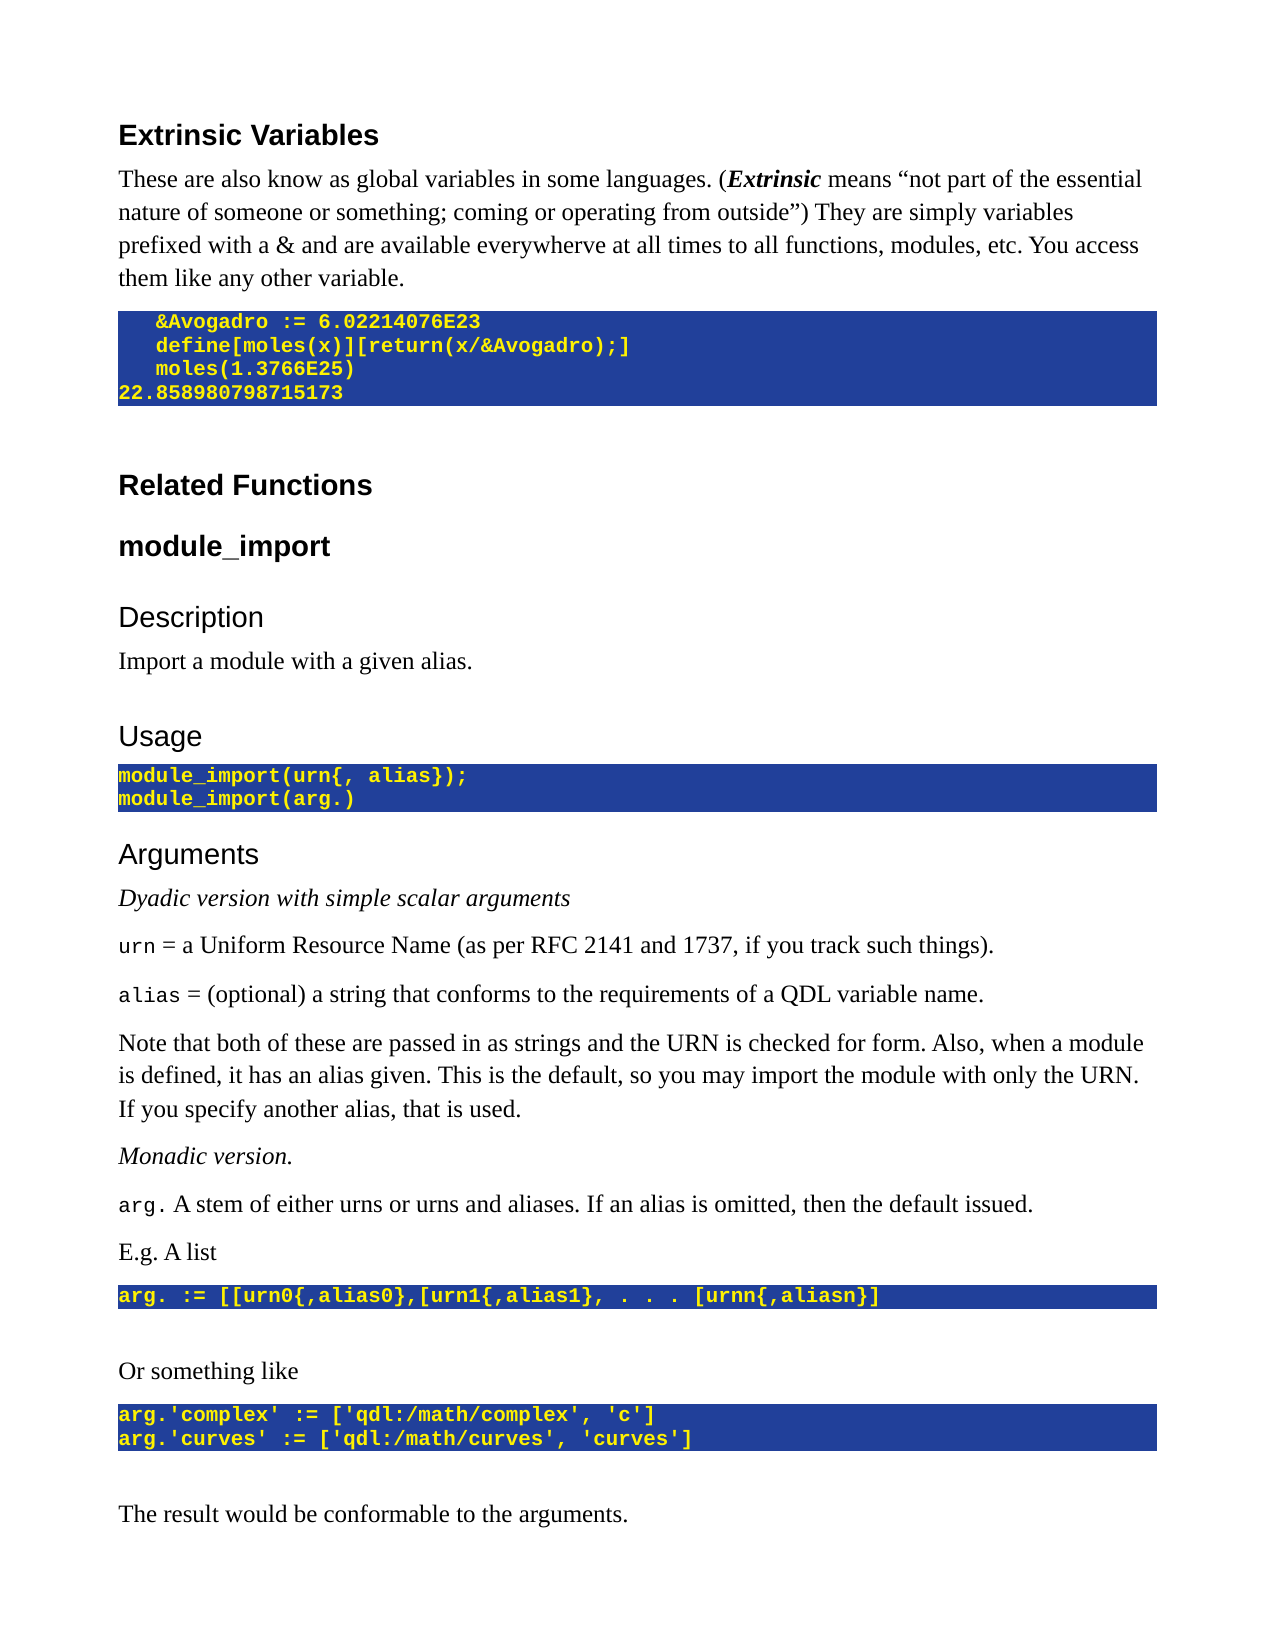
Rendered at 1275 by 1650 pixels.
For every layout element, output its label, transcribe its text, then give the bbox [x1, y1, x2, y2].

text define[moles(x)][return(x/&Avogadro);] [118, 335, 1157, 358]
text urn = a Uniform Resource Name (as per RFC 2141 and 1737, if you track such things). [118, 931, 1157, 960]
text alias = (optional) a string that conforms to the requirements of a QDL variable name. [118, 979, 1157, 1009]
text arg.'complex' := ['qdl:/math/complex', 'c'] [118, 1404, 1157, 1427]
text Or something like [118, 1356, 1157, 1385]
text module_import(arg.) [118, 788, 1157, 812]
subtitle Description [118, 600, 1157, 633]
text Dyadic version with simple scalar arguments [118, 883, 1157, 912]
text module_import(urn{, alias}); [118, 764, 1157, 788]
text arg. := [[urn0{,alias0},[urn1{,alias1}, . . . [urnn{,aliasn}] [118, 1285, 1157, 1309]
text &Avogadro := 6.02214076E23 [118, 311, 1157, 335]
text 22.858980798715173 [118, 382, 1157, 406]
subtitle module_import [118, 529, 1157, 562]
text moles(1.3766E25) [118, 358, 1157, 382]
text Monadic version. [118, 1141, 1157, 1170]
text arg.'curves' := ['qdl:/math/curves', 'curves'] [118, 1427, 1157, 1451]
subtitle Arguments [118, 837, 1157, 870]
text These are also know as global variables in some languages. (Extrinsic means “not part of the essential nature of someone or something; coming or operating from outside”) They are simply variables prefixed with a & and are available everywherve at all times to all functions, modules, etc. You access them like any other variable. [118, 164, 1157, 292]
text Note that both of these are passed in as strings and the URN is checked for form. Also, when a module is defined, it has an alias given. This is the default, so you may import the module with only the URN. If you specify another alias, that is used. [118, 1028, 1157, 1122]
text Import a module with a given alias. [118, 646, 1157, 675]
text E.g. A list [118, 1237, 1157, 1266]
text arg. A stem of either urns or urns and aliases. If an alias is omitted, then the default issued. [118, 1189, 1157, 1218]
subtitle Related Functions [118, 468, 1157, 502]
subtitle Extrinsic Variables [118, 118, 1157, 152]
text The result would be conformable to the arguments. [118, 1499, 1157, 1527]
subtitle Usage [118, 718, 1157, 752]
